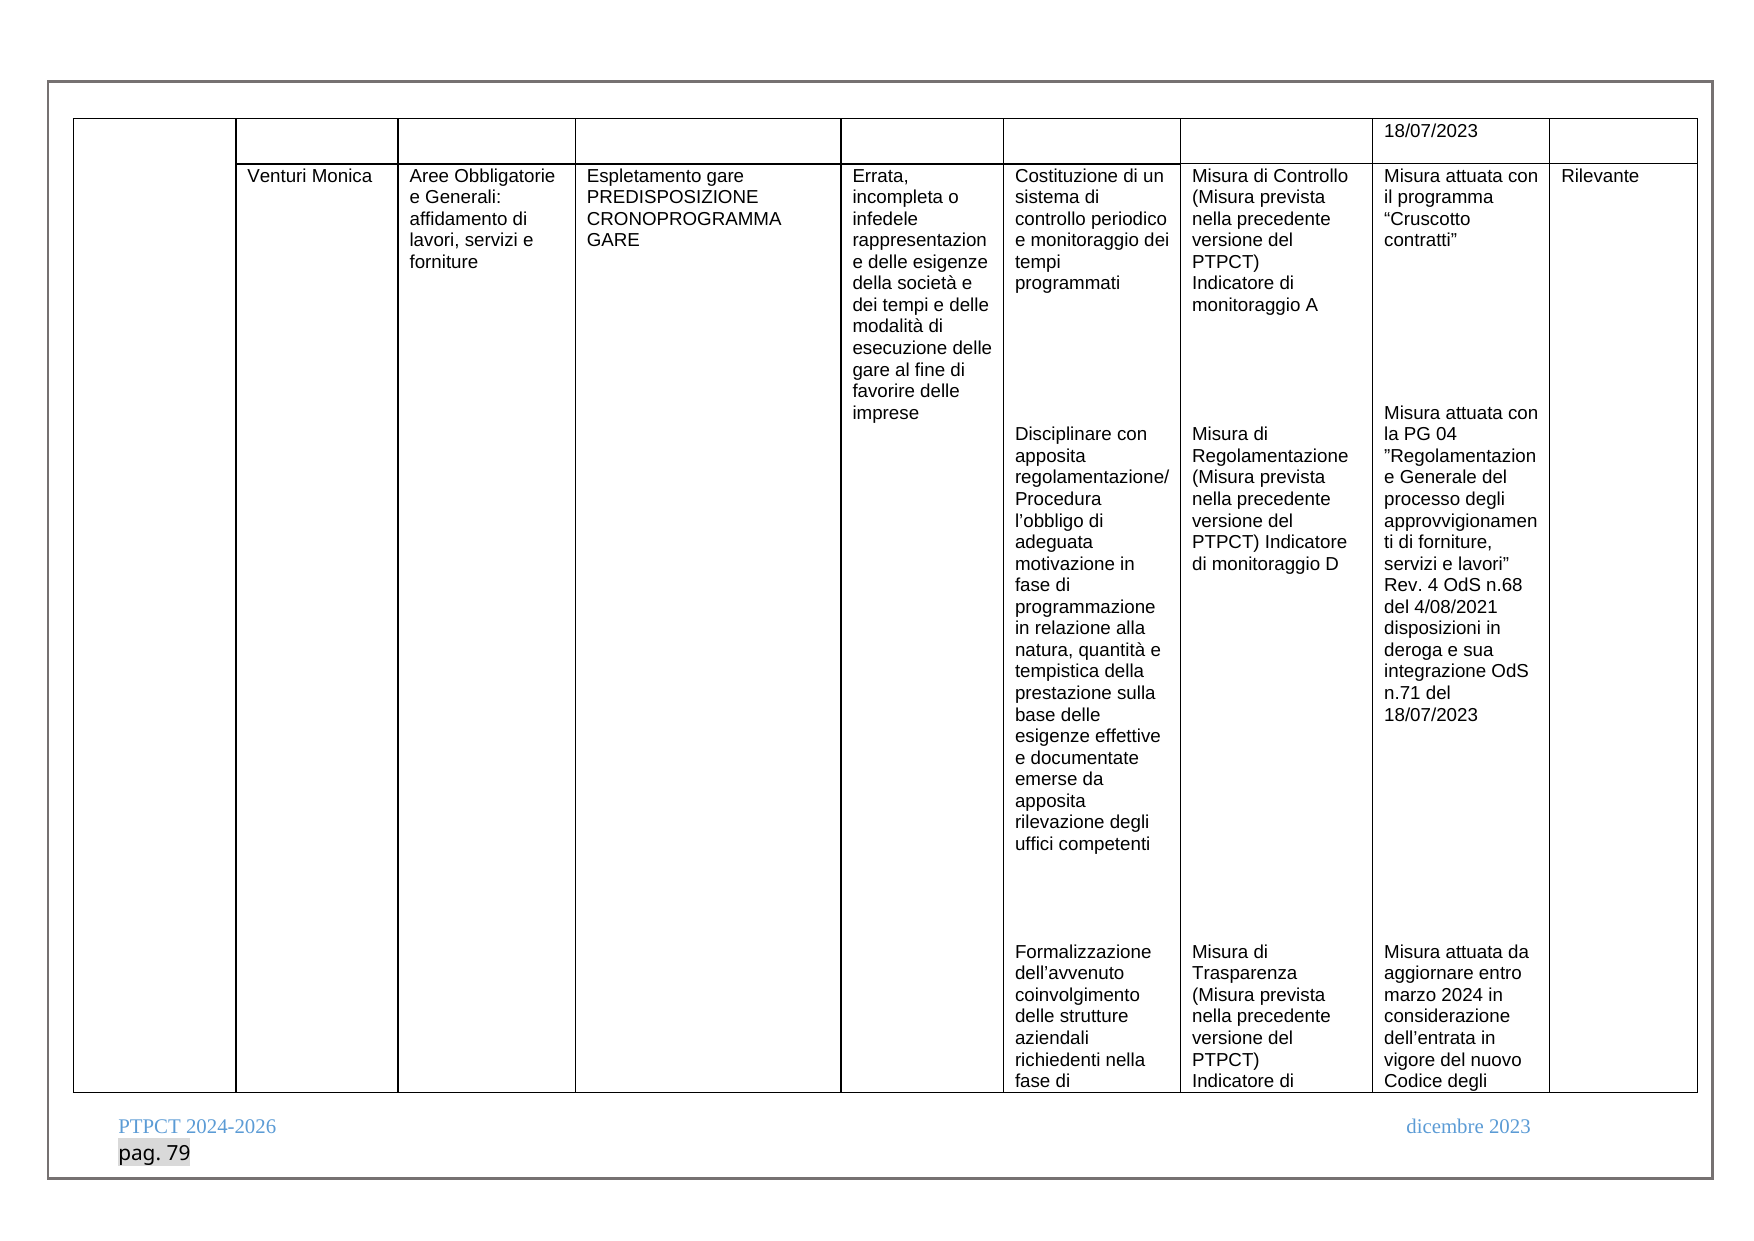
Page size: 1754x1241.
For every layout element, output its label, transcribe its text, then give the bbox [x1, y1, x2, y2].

table_cell 18/07/2023 [1373, 119, 1549, 163]
table_cell Errata, incompleta o infedele rappresentazione delle esigenze della società e dei tempi e delle modalità di esecuzione delle gare al fine di favorire delle imprese [842, 165, 1003, 1092]
table_cell [576, 119, 840, 163]
table_cell [399, 119, 575, 163]
table_cell Misura di Controllo (Misura prevista nella precedente versione del PTPCT) Indicatore di monitoraggio A Misura di Regolamentazione (Misura prevista nella precedente versione del PTPCT) Indicatore di monitoraggio D Misura di Trasparenza (Misura prevista nella precedente versione del PTPCT) Indicatore di [1181, 164, 1372, 1092]
table_cell [237, 119, 397, 163]
table_cell [1181, 119, 1372, 163]
table_cell [1004, 119, 1180, 163]
table_cell Espletamento gare PREDISPOSIZIONE CRONOPROGRAMMA GARE [576, 165, 840, 1092]
table_cell Aree Obbligatorie e Generali: affidamento di lavori, servizi e forniture [399, 165, 575, 1092]
table_cell [74, 119, 235, 1092]
table_cell Rilevante [1550, 164, 1697, 1092]
table_cell Costituzione di un sistema di controllo periodico e monitoraggio dei tempi programmati Disciplinare con apposita regolamentazione/ Procedura l’obbligo di adeguata motivazione in fase di programmazione in relazione alla natura, quantità e tempistica della prestazione sulla base delle esigenze effettive e documentate emerse da apposita rilevazione degli uffici competenti Formalizzazione dell’avvenuto coinvolgimento delle strutture aziendali richiedenti nella fase di [1004, 165, 1180, 1092]
table_cell Venturi Monica [237, 165, 397, 1092]
table_cell [842, 119, 1003, 163]
table_cell [1550, 119, 1697, 163]
table_cell Misura attuata con il programma “Cruscotto contratti” Misura attuata con la PG 04 ”Regolamentazione Generale del processo degli approvvigionamenti di forniture, servizi e lavori” Rev. 4 OdS n.68 del 4/08/2021 disposizioni in deroga e sua integrazione OdS n.71 del 18/07/2023 Misura attuata da aggiornare entro marzo 2024 in considerazione dell’entrata in vigore del nuovo Codice degli [1373, 164, 1549, 1092]
